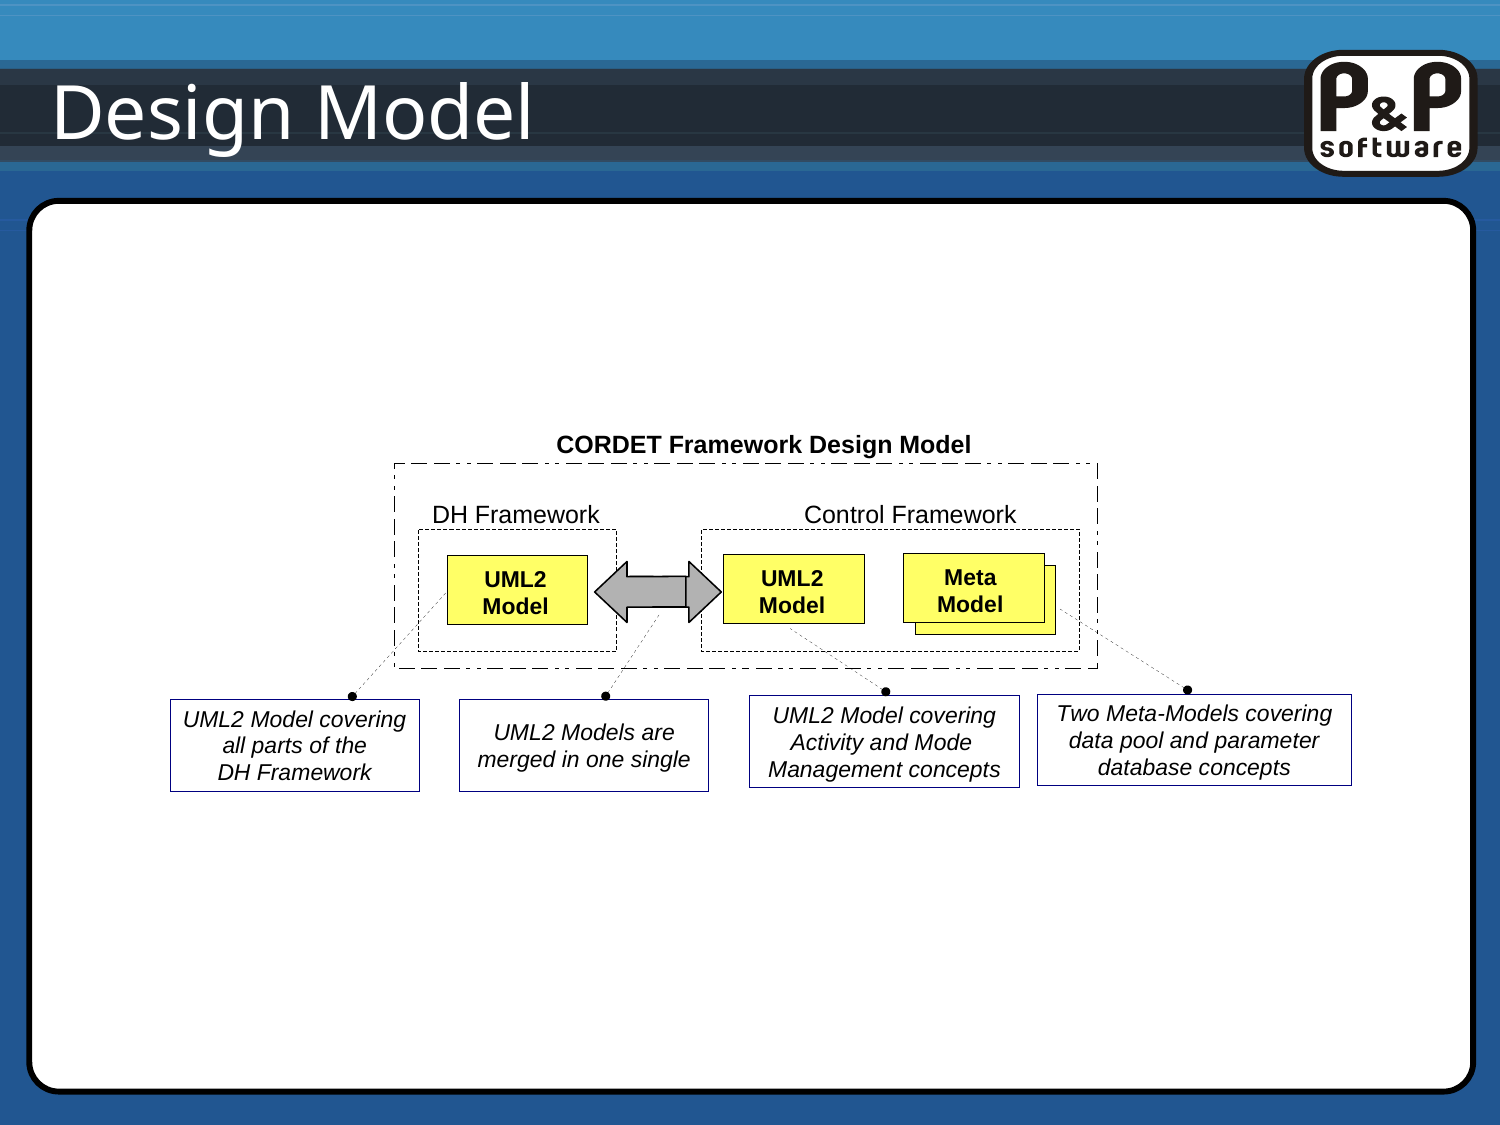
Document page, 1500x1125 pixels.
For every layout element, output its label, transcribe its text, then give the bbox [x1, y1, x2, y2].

text_box [447, 555, 588, 625]
picture [0, 0, 1500, 239]
text_box Control Framework [804, 499, 1018, 542]
text_box [594, 561, 722, 623]
text_box DH Framework [432, 499, 601, 542]
text_box UML2 Model covering all parts of the DH Framework [170, 699, 420, 792]
text_box UML2 Models are merged in one single [459, 699, 709, 792]
text_box UML2 Model covering Activity and Mode Management concepts [749, 695, 1020, 788]
text_box Two Meta-Models covering data pool and parameter database concepts [1037, 694, 1352, 786]
text_box [903, 553, 1056, 635]
text_box Meta Model [937, 563, 1036, 631]
text_box UML2 Model [482, 565, 571, 633]
title Design Model [50, 16, 1091, 204]
text_box UML2 Model [758, 564, 840, 632]
text_box CORDET Framework Design Model [556, 429, 973, 472]
text_box [723, 554, 865, 624]
